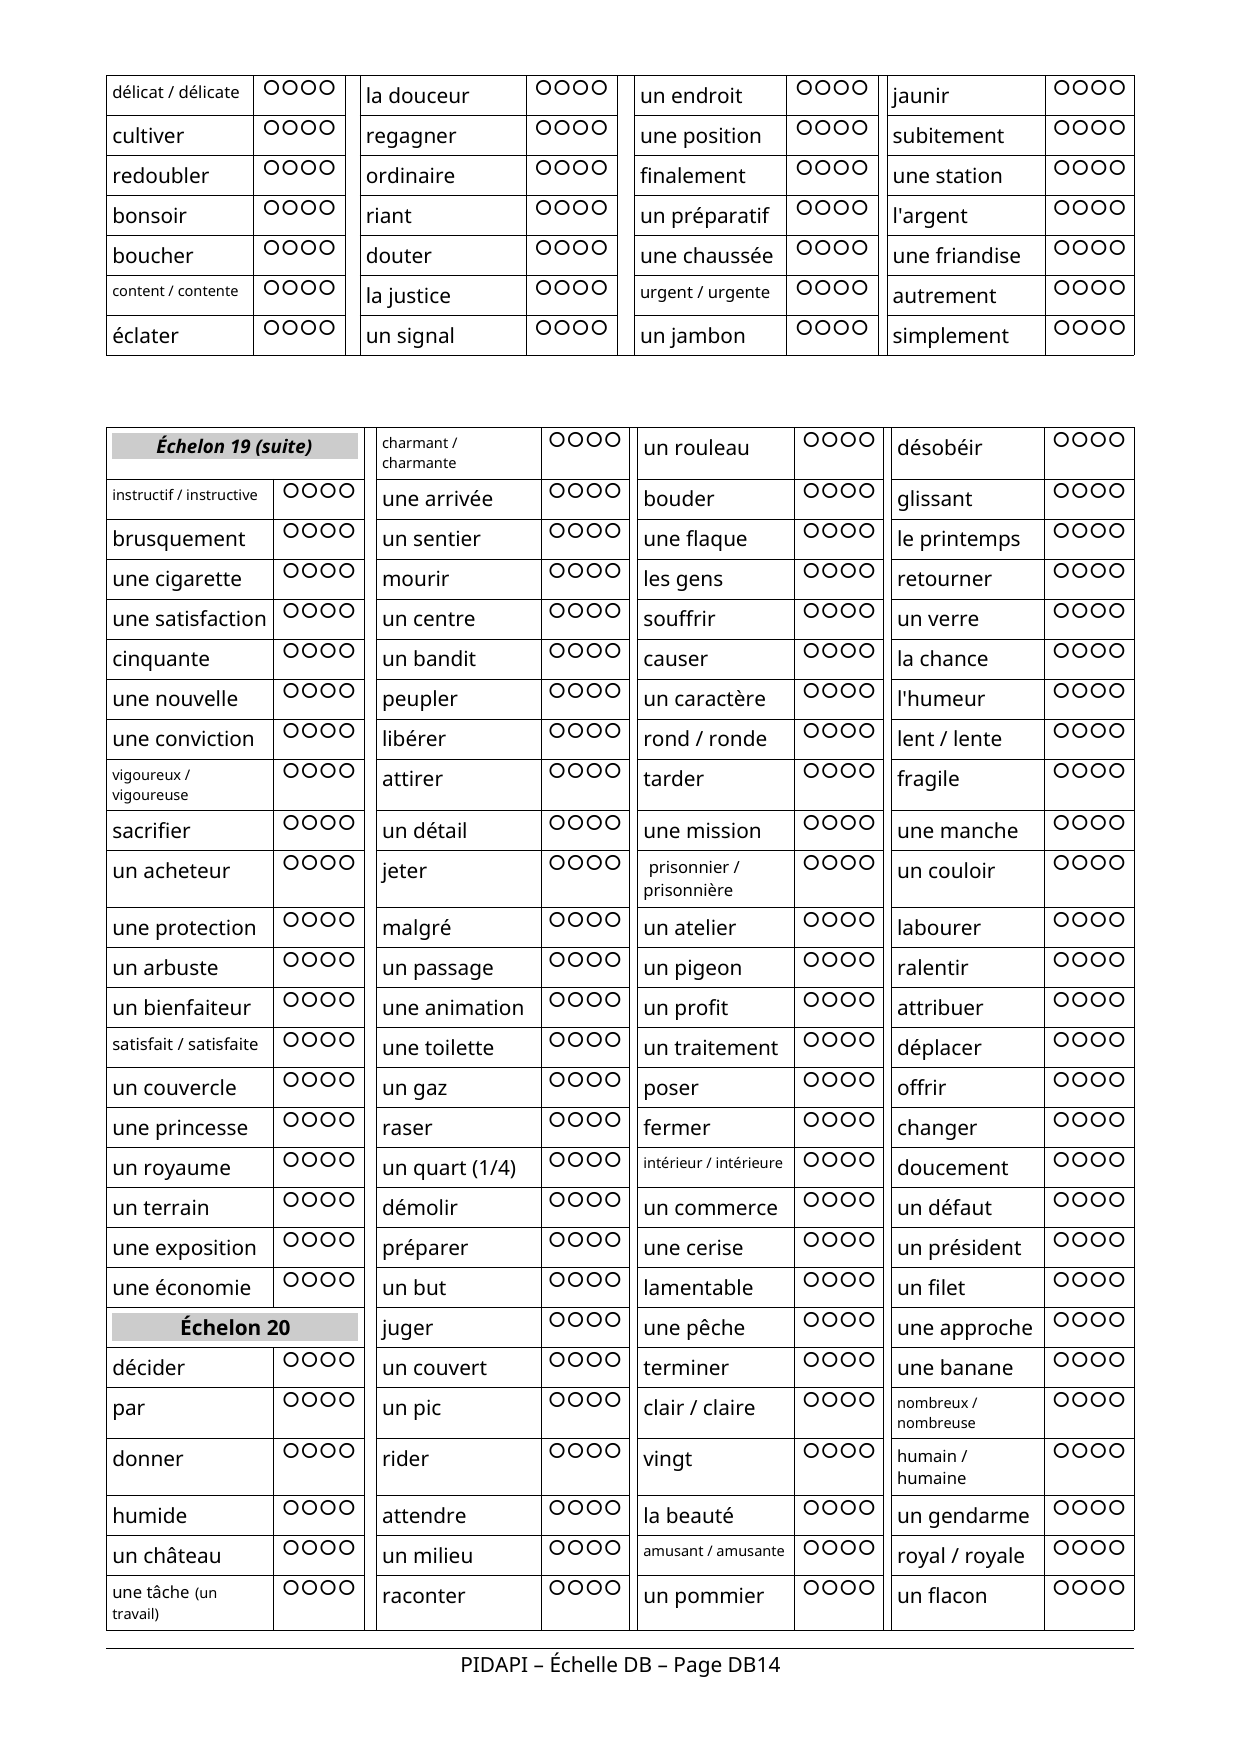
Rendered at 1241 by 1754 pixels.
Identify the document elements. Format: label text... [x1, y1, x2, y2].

table_cell une princesse [107, 1108, 273, 1147]
table_cell ¡¡¡¡ [795, 760, 883, 810]
table_cell autrement [888, 276, 1045, 315]
table_cell tarder [638, 760, 794, 810]
table_cell clair / claire [638, 1388, 794, 1438]
table_cell ¡¡¡¡ [795, 811, 883, 850]
table_cell ¡¡¡¡ [542, 988, 629, 1027]
table_cell un bandit [377, 640, 541, 679]
table_cell un couvert [377, 1348, 541, 1387]
table_cell ¡¡¡¡ [1045, 680, 1134, 719]
table_cell content / contente [107, 276, 253, 315]
table_cell humain / humaine [892, 1439, 1044, 1495]
table_cell ¡¡¡¡ [795, 1536, 883, 1575]
table_header [879, 76, 887, 355]
table_cell ¡¡¡¡ [274, 1268, 364, 1307]
table_cell ¡¡¡¡ [1045, 600, 1134, 639]
table_cell ¡¡¡¡ [1045, 811, 1134, 850]
table_cell ¡¡¡¡ [1045, 1148, 1134, 1187]
table_cell instructif / instructive [107, 480, 273, 519]
table_cell attribuer [892, 988, 1044, 1027]
table_cell ¡¡¡¡ [527, 236, 617, 275]
table_cell ¡¡¡¡ [795, 480, 883, 519]
table_cell un terrain [107, 1188, 273, 1227]
table_cell ¡¡¡¡ [1045, 720, 1134, 759]
table_cell un gaz [377, 1068, 541, 1107]
table_cell délicat / délicate [107, 76, 253, 115]
table_cell ¡¡¡¡ [274, 1108, 364, 1147]
table_cell ¡¡¡¡ [1045, 1028, 1134, 1067]
table_cell prisonnier / prisonnière [638, 851, 794, 907]
table_cell un endroit [635, 76, 786, 115]
table_cell ¡¡¡¡ [1045, 1268, 1134, 1307]
table_cell ¡¡¡¡ [542, 1228, 629, 1267]
table_cell un gendarme [892, 1496, 1044, 1535]
table_cell ¡¡¡¡ [274, 811, 364, 850]
table_cell ¡¡¡¡ [795, 988, 883, 1027]
table_cell une cerise [638, 1228, 794, 1267]
table_cell labourer [892, 908, 1044, 947]
table_cell par [107, 1388, 273, 1438]
table_cell une animation [377, 988, 541, 1027]
table_cell mourir [377, 560, 541, 599]
table_cell ¡¡¡¡ [787, 156, 878, 195]
table_cell un flacon [892, 1576, 1044, 1629]
table_cell ¡¡¡¡ [787, 316, 878, 355]
table_cell ¡¡¡¡ [1046, 116, 1134, 155]
table_cell ¡¡¡¡ [795, 1188, 883, 1227]
table_cell humide [107, 1496, 273, 1535]
table_header désobéir [892, 428, 1044, 479]
table_cell ¡¡¡¡ [1046, 316, 1134, 355]
table_cell ¡¡¡¡ [274, 600, 364, 639]
table_cell vingt [638, 1439, 794, 1495]
table_cell sacrifier [107, 811, 273, 850]
table_cell ¡¡¡¡ [274, 680, 364, 719]
table_cell ¡¡¡¡ [795, 520, 883, 559]
table_cell ¡¡¡¡ [527, 116, 617, 155]
table_cell un caractère [638, 680, 794, 719]
table_cell le printemps [892, 520, 1044, 559]
table_cell bonsoir [107, 196, 253, 235]
table_cell ¡¡¡¡ [542, 520, 629, 559]
table_cell retourner [892, 560, 1044, 599]
table_cell l'humeur [892, 680, 1044, 719]
table_cell une conviction [107, 720, 273, 759]
table_cell ¡¡¡¡ [542, 680, 629, 719]
table_cell ¡¡¡¡ [542, 720, 629, 759]
table_cell douter [361, 236, 526, 275]
table_cell ¡¡¡¡ [787, 196, 878, 235]
table_cell ¡¡¡¡ [527, 76, 617, 115]
table_cell nombreux / nombreuse [892, 1388, 1044, 1438]
table_cell ¡¡¡¡ [274, 1028, 364, 1067]
table_cell ¡¡¡¡ [1045, 1576, 1134, 1629]
table_cell ¡¡¡¡ [542, 1108, 629, 1147]
table_cell ¡¡¡¡ [542, 1439, 629, 1495]
table_header un rouleau [638, 428, 794, 479]
table_cell doucement [892, 1148, 1044, 1187]
table_header [346, 76, 360, 355]
table_cell ¡¡¡¡ [795, 1148, 883, 1187]
table_cell ¡¡¡¡ [1045, 480, 1134, 519]
table_cell ¡¡¡¡ [1045, 988, 1134, 1027]
table_cell l'argent [888, 196, 1045, 235]
table_cell cinquante [107, 640, 273, 679]
table_cell vigoureux / vigoureuse [107, 760, 273, 810]
table_cell changer [892, 1108, 1044, 1147]
table_cell ¡¡¡¡ [1046, 156, 1134, 195]
table_cell jeter [377, 851, 541, 907]
table_cell subitement [888, 116, 1045, 155]
table_cell royal / royale [892, 1536, 1044, 1575]
table_cell ¡¡¡¡ [274, 1148, 364, 1187]
table_cell ¡¡¡¡ [1045, 1228, 1134, 1267]
table_cell ¡¡¡¡ [527, 156, 617, 195]
table_cell un centre [377, 600, 541, 639]
table_cell ¡¡¡¡ [274, 760, 364, 810]
table_cell ¡¡¡¡ [527, 276, 617, 315]
table_cell un sentier [377, 520, 541, 559]
table_cell un bienfaiteur [107, 988, 273, 1027]
table_cell ¡¡¡¡ [1045, 1348, 1134, 1387]
table_cell ¡¡¡¡ [1045, 640, 1134, 679]
table_cell un préparatif [635, 196, 786, 235]
table_cell ¡¡¡¡ [542, 811, 629, 850]
table_cell redoubler [107, 156, 253, 195]
table_cell ¡¡¡¡ [274, 480, 364, 519]
table_cell juger [377, 1308, 541, 1347]
table_cell un commerce [638, 1188, 794, 1227]
table_cell un pommier [638, 1576, 794, 1629]
table_header [365, 428, 376, 1629]
table_cell ordinaire [361, 156, 526, 195]
table_cell ¡¡¡¡ [1045, 851, 1134, 907]
table_cell ¡¡¡¡ [542, 760, 629, 810]
table_cell ¡¡¡¡ [1045, 1188, 1134, 1227]
table_cell ¡¡¡¡ [1046, 76, 1134, 115]
table_cell ¡¡¡¡ [795, 1348, 883, 1387]
table_cell une satisfaction [107, 600, 273, 639]
table_cell ralentir [892, 948, 1044, 987]
table_cell ¡¡¡¡ [795, 1268, 883, 1307]
table_cell satisfait / satisfaite [107, 1028, 273, 1067]
table_header ¡¡¡¡ [795, 428, 883, 479]
table_cell une exposition [107, 1228, 273, 1267]
table_cell la chance [892, 640, 1044, 679]
table_cell ¡¡¡¡ [274, 520, 364, 559]
table_cell ¡¡¡¡ [1045, 908, 1134, 947]
table_cell ¡¡¡¡ [795, 1388, 883, 1438]
table_header charmant / charmante [377, 428, 541, 479]
table_cell ¡¡¡¡ [274, 1348, 364, 1387]
table_cell ¡¡¡¡ [254, 196, 345, 235]
table_cell ¡¡¡¡ [274, 1496, 364, 1535]
table_cell ¡¡¡¡ [254, 316, 345, 355]
table_cell ¡¡¡¡ [1045, 1068, 1134, 1107]
table_cell ¡¡¡¡ [274, 851, 364, 907]
table_cell une arrivée [377, 480, 541, 519]
table_cell ¡¡¡¡ [542, 1348, 629, 1387]
table_cell ¡¡¡¡ [795, 851, 883, 907]
table_cell un traitement [638, 1028, 794, 1067]
table_cell bouder [638, 480, 794, 519]
table_cell terminer [638, 1348, 794, 1387]
table_header [884, 428, 891, 1629]
table_cell ¡¡¡¡ [795, 1439, 883, 1495]
table_cell ¡¡¡¡ [542, 1576, 629, 1629]
table_header ¡¡¡¡ [542, 428, 629, 479]
table_cell fragile [892, 760, 1044, 810]
table_cell ¡¡¡¡ [1045, 760, 1134, 810]
table_cell ¡¡¡¡ [274, 908, 364, 947]
table_cell décider [107, 1348, 273, 1387]
table_cell un but [377, 1268, 541, 1307]
table_cell ¡¡¡¡ [527, 196, 617, 235]
table_header [630, 428, 637, 1629]
table_cell une chaussée [635, 236, 786, 275]
table_cell ¡¡¡¡ [542, 908, 629, 947]
table_cell ¡¡¡¡ [1045, 1388, 1134, 1438]
table_cell un verre [892, 600, 1044, 639]
table_cell ¡¡¡¡ [795, 720, 883, 759]
table_cell ¡¡¡¡ [542, 1068, 629, 1107]
table_cell ¡¡¡¡ [1045, 1308, 1134, 1347]
table_cell lent / lente [892, 720, 1044, 759]
table_cell ¡¡¡¡ [274, 1536, 364, 1575]
table_cell ¡¡¡¡ [1045, 520, 1134, 559]
table_cell une tâche (un travail) [107, 1576, 273, 1629]
table_cell ¡¡¡¡ [542, 600, 629, 639]
table_cell raser [377, 1108, 541, 1147]
table_cell un couloir [892, 851, 1044, 907]
table_cell ¡¡¡¡ [274, 1388, 364, 1438]
table_cell jaunir [888, 76, 1045, 115]
table_cell ¡¡¡¡ [542, 1388, 629, 1438]
table_cell ¡¡¡¡ [795, 1308, 883, 1347]
table_cell ¡¡¡¡ [795, 1108, 883, 1147]
table_cell ¡¡¡¡ [1045, 948, 1134, 987]
table_cell ¡¡¡¡ [1045, 1439, 1134, 1495]
table_cell une manche [892, 811, 1044, 850]
table_cell ¡¡¡¡ [542, 851, 629, 907]
table_cell un passage [377, 948, 541, 987]
table_cell poser [638, 1068, 794, 1107]
table_cell glissant [892, 480, 1044, 519]
table_cell éclater [107, 316, 253, 355]
table_cell un royaume [107, 1148, 273, 1187]
table_cell un milieu [377, 1536, 541, 1575]
table_cell ¡¡¡¡ [795, 1028, 883, 1067]
table_cell la justice [361, 276, 526, 315]
table_cell une banane [892, 1348, 1044, 1387]
table_cell ¡¡¡¡ [1045, 1536, 1134, 1575]
table_cell un quart (1/4) [377, 1148, 541, 1187]
table_cell ¡¡¡¡ [274, 720, 364, 759]
table_cell ¡¡¡¡ [795, 1068, 883, 1107]
table_cell ¡¡¡¡ [795, 1576, 883, 1629]
table_cell préparer [377, 1228, 541, 1267]
table_cell ¡¡¡¡ [254, 276, 345, 315]
table_cell un couvercle [107, 1068, 273, 1107]
table_cell un arbuste [107, 948, 273, 987]
table_cell un château [107, 1536, 273, 1575]
table_cell une position [635, 116, 786, 155]
table_cell ¡¡¡¡ [795, 908, 883, 947]
table_cell ¡¡¡¡ [542, 560, 629, 599]
table_cell ¡¡¡¡ [527, 316, 617, 355]
table_cell ¡¡¡¡ [787, 76, 878, 115]
table_cell un profit [638, 988, 794, 1027]
table_cell déplacer [892, 1028, 1044, 1067]
table_cell causer [638, 640, 794, 679]
table_cell un pic [377, 1388, 541, 1438]
table_cell ¡¡¡¡ [795, 948, 883, 987]
table_cell rond / ronde [638, 720, 794, 759]
table_cell un président [892, 1228, 1044, 1267]
table_cell Échelon 20 [107, 1308, 364, 1347]
table_cell un défaut [892, 1188, 1044, 1227]
table_cell ¡¡¡¡ [542, 480, 629, 519]
table_cell ¡¡¡¡ [1045, 1108, 1134, 1147]
table_cell lamentable [638, 1268, 794, 1307]
table_cell une toilette [377, 1028, 541, 1067]
table_cell un détail [377, 811, 541, 850]
table_cell ¡¡¡¡ [542, 1188, 629, 1227]
table_cell peupler [377, 680, 541, 719]
table_cell simplement [888, 316, 1045, 355]
table_header [618, 76, 634, 355]
table_cell amusant / amusante [638, 1536, 794, 1575]
table_cell ¡¡¡¡ [787, 236, 878, 275]
table_cell ¡¡¡¡ [542, 948, 629, 987]
table_cell ¡¡¡¡ [254, 116, 345, 155]
table_cell une économie [107, 1268, 273, 1307]
table_cell une pêche [638, 1308, 794, 1347]
table_cell ¡¡¡¡ [274, 560, 364, 599]
table_cell ¡¡¡¡ [795, 600, 883, 639]
table_cell un atelier [638, 908, 794, 947]
table_cell ¡¡¡¡ [787, 276, 878, 315]
table_cell souffrir [638, 600, 794, 639]
table_cell ¡¡¡¡ [254, 236, 345, 275]
table_cell finalement [635, 156, 786, 195]
table_cell une flaque [638, 520, 794, 559]
table_cell ¡¡¡¡ [542, 1028, 629, 1067]
table_cell ¡¡¡¡ [254, 76, 345, 115]
table_cell urgent / urgente [635, 276, 786, 315]
table_cell une mission [638, 811, 794, 850]
table_cell fermer [638, 1108, 794, 1147]
table_cell ¡¡¡¡ [274, 1068, 364, 1107]
table_cell ¡¡¡¡ [542, 1308, 629, 1347]
table_cell ¡¡¡¡ [1046, 276, 1134, 315]
table_cell ¡¡¡¡ [274, 988, 364, 1027]
table_header Échelon 19 (suite) [107, 428, 364, 479]
table_cell ¡¡¡¡ [542, 640, 629, 679]
table_cell la beauté [638, 1496, 794, 1535]
table_cell une station [888, 156, 1045, 195]
table_cell une nouvelle [107, 680, 273, 719]
table_cell ¡¡¡¡ [795, 560, 883, 599]
table_cell intérieur / intérieure [638, 1148, 794, 1187]
table_cell ¡¡¡¡ [274, 640, 364, 679]
table_cell ¡¡¡¡ [795, 1496, 883, 1535]
table_cell ¡¡¡¡ [1046, 196, 1134, 235]
table_cell un acheteur [107, 851, 273, 907]
table_cell la douceur [361, 76, 526, 115]
table_cell brusquement [107, 520, 273, 559]
table_cell démolir [377, 1188, 541, 1227]
table_cell ¡¡¡¡ [274, 948, 364, 987]
table_cell ¡¡¡¡ [274, 1439, 364, 1495]
table_cell donner [107, 1439, 273, 1495]
table_cell ¡¡¡¡ [1046, 236, 1134, 275]
table_header ¡¡¡¡ [1045, 428, 1134, 479]
table_cell offrir [892, 1068, 1044, 1107]
table_cell ¡¡¡¡ [542, 1496, 629, 1535]
table_cell ¡¡¡¡ [274, 1228, 364, 1267]
table_cell un pigeon [638, 948, 794, 987]
table_cell attendre [377, 1496, 541, 1535]
table_cell cultiver [107, 116, 253, 155]
table_cell ¡¡¡¡ [274, 1188, 364, 1227]
table_cell riant [361, 196, 526, 235]
table_cell un signal [361, 316, 526, 355]
table_cell ¡¡¡¡ [787, 116, 878, 155]
table_cell ¡¡¡¡ [542, 1536, 629, 1575]
table_cell ¡¡¡¡ [254, 156, 345, 195]
table_cell ¡¡¡¡ [274, 1576, 364, 1629]
table_cell ¡¡¡¡ [542, 1268, 629, 1307]
table_cell ¡¡¡¡ [795, 640, 883, 679]
table_cell malgré [377, 908, 541, 947]
table_cell attirer [377, 760, 541, 810]
table_cell une protection [107, 908, 273, 947]
table_cell boucher [107, 236, 253, 275]
table_cell ¡¡¡¡ [1045, 560, 1134, 599]
table_cell ¡¡¡¡ [542, 1148, 629, 1187]
table_cell une friandise [888, 236, 1045, 275]
table_cell rider [377, 1439, 541, 1495]
table_cell les gens [638, 560, 794, 599]
table_cell une approche [892, 1308, 1044, 1347]
table_cell un filet [892, 1268, 1044, 1307]
table_cell ¡¡¡¡ [1045, 1496, 1134, 1535]
table_cell libérer [377, 720, 541, 759]
table_cell un jambon [635, 316, 786, 355]
table_cell une cigarette [107, 560, 273, 599]
table_cell ¡¡¡¡ [795, 680, 883, 719]
table_cell regagner [361, 116, 526, 155]
table_cell ¡¡¡¡ [795, 1228, 883, 1267]
table_cell raconter [377, 1576, 541, 1629]
